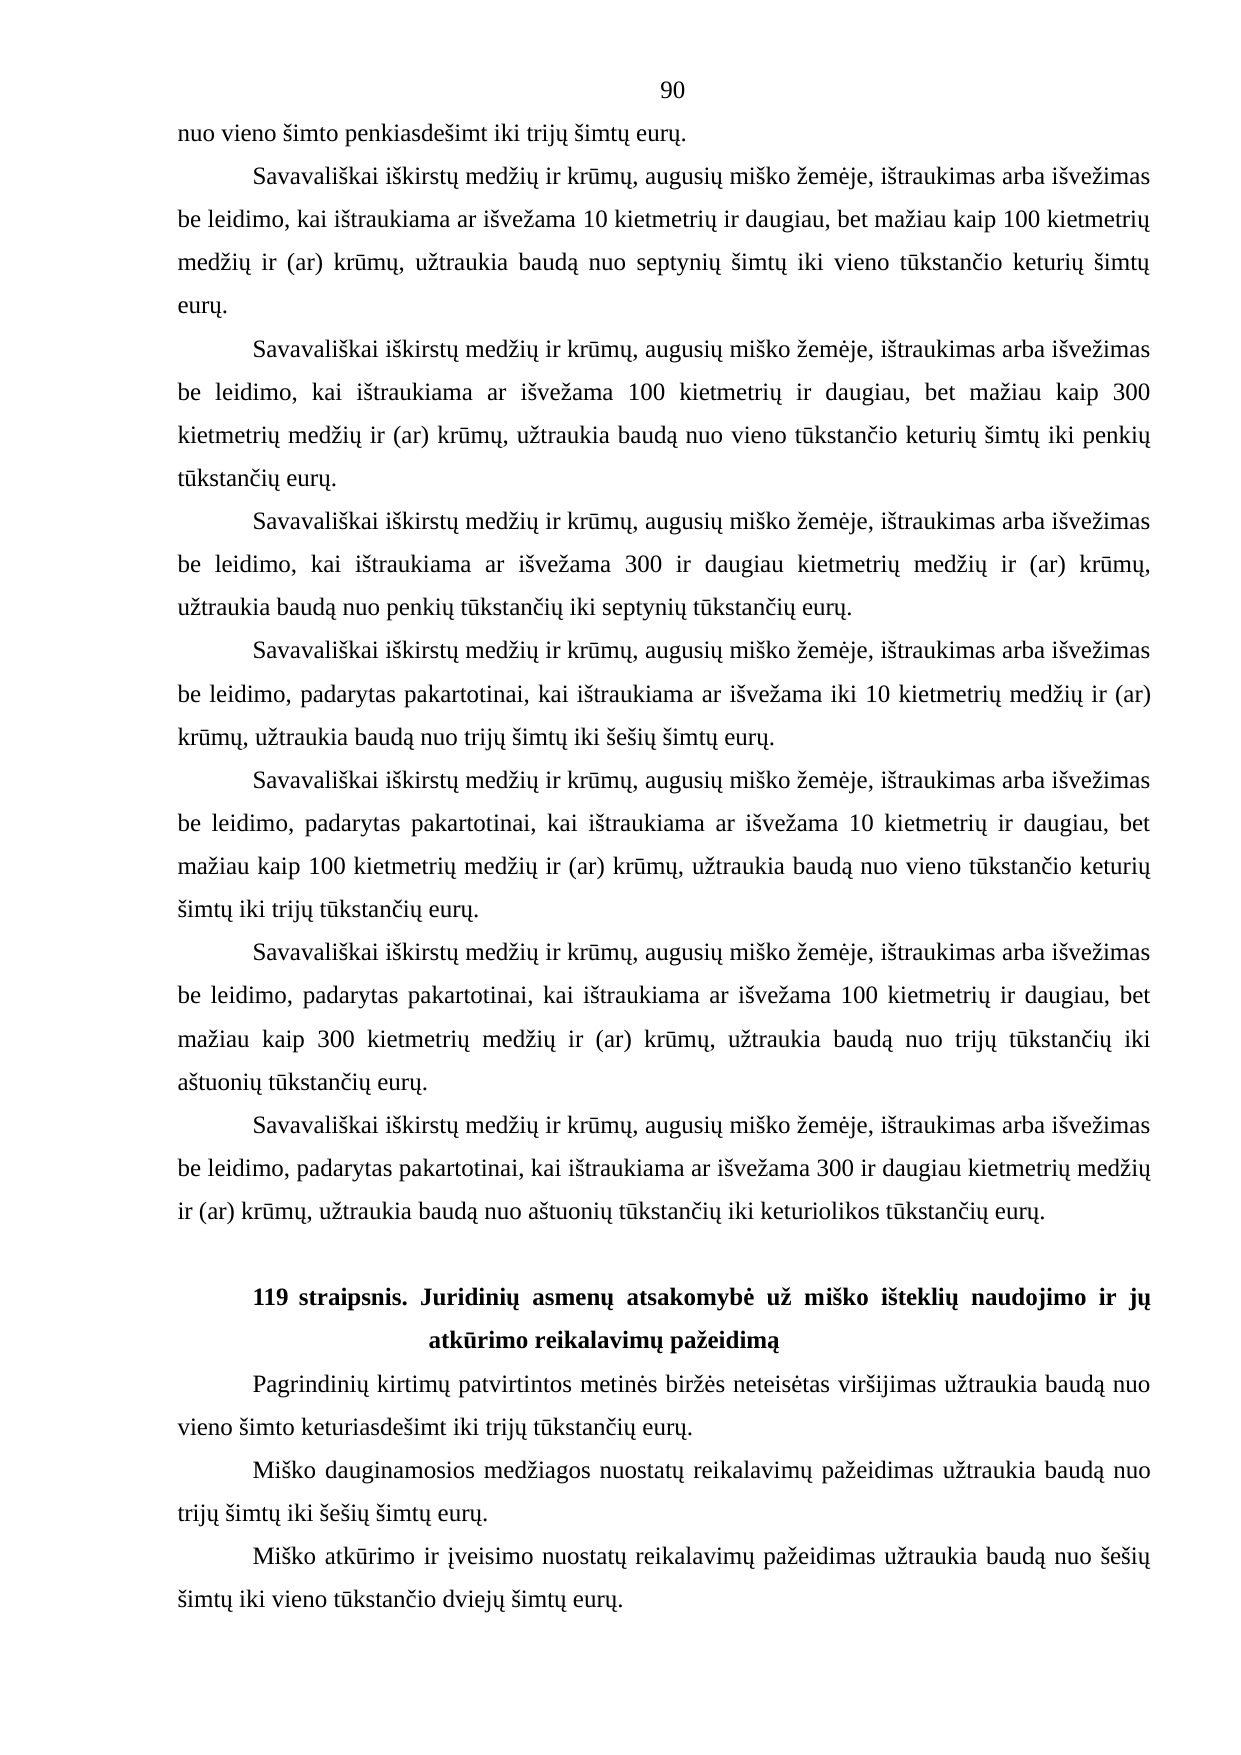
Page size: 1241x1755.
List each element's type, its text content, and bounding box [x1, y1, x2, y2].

text Savavališkai iškirstų medžių ir krūmų, augusių miško žemėje, ištraukimas arba išvežimas be leidimo, kai ištraukiama ar išvežama 100 kietmetrių ir daugiau, bet mažiau kaip 300 kietmetrių medžių ir (ar) krūmų, užtraukia baudą nuo vieno tūkstančio keturių šimtų iki penkių tūkstančių eurų. [177, 334, 1152, 492]
text Savavališkai iškirstų medžių ir krūmų, augusių miško žemėje, ištraukimas arba išvežimas be leidimo, padarytas pakartotinai, kai ištraukiama ar išvežama 300 ir daugiau kietmetrių medžių ir (ar) krūmų, užtraukia baudą nuo aštuonių tūkstančių iki keturiolikos tūkstančių eurų. [177, 1110, 1152, 1225]
text 119 straipsnis. Juridinių asmenų atsakomybė už miško išteklių naudojimo ir jų atkūrimo reikalavimų pažeidimą [252, 1282, 1152, 1354]
text Savavališkai iškirstų medžių ir krūmų, augusių miško žemėje, ištraukimas arba išvežimas be leidimo, padarytas pakartotinai, kai ištraukiama ar išvežama 10 kietmetrių ir daugiau, bet mažiau kaip 100 kietmetrių medžių ir (ar) krūmų, užtraukia baudą nuo vieno tūkstančio keturių šimtų iki trijų tūkstančių eurų. [177, 765, 1152, 923]
text Savavališkai iškirstų medžių ir krūmų, augusių miško žemėje, ištraukimas arba išvežimas be leidimo, padarytas pakartotinai, kai ištraukiama ar išvežama iki 10 kietmetrių medžių ir (ar) krūmų, užtraukia baudą nuo trijų šimtų iki šešių šimtų eurų. [177, 636, 1152, 751]
text Savavališkai iškirstų medžių ir krūmų, augusių miško žemėje, ištraukimas arba išvežimas be leidimo, padarytas pakartotinai, kai ištraukiama ar išvežama 100 kietmetrių ir daugiau, bet mažiau kaip 300 kietmetrių medžių ir (ar) krūmų, užtraukia baudą nuo trijų tūkstančių iki aštuonių tūkstančių eurų. [177, 937, 1152, 1096]
text Miško atkūrimo ir įveisimo nuostatų reikalavimų pažeidimas užtraukia baudą nuo šešių šimtų iki vieno tūkstančio dviejų šimtų eurų. [177, 1541, 1152, 1613]
text Savavališkai iškirstų medžių ir krūmų, augusių miško žemėje, ištraukimas arba išvežimas be leidimo, kai ištraukiama ar išvežama 300 ir daugiau kietmetrių medžių ir (ar) krūmų, užtraukia baudą nuo penkių tūkstančių iki septynių tūkstančių eurų. [177, 506, 1152, 621]
text Pagrindinių kirtimų patvirtintos metinės biržės neteisėtas viršijimas užtraukia baudą nuo vieno šimto keturiasdešimt iki trijų tūkstančių eurų. [177, 1369, 1152, 1441]
text Savavališkai iškirstų medžių ir krūmų, augusių miško žemėje, ištraukimas arba išvežimas be leidimo, kai ištraukiama ar išvežama 10 kietmetrių ir daugiau, bet mažiau kaip 100 kietmetrių medžių ir (ar) krūmų, užtraukia baudą nuo septynių šimtų iki vieno tūkstančio keturių šimtų eurų. [177, 161, 1152, 319]
text nuo vieno šimto penkiasdešimt iki trijų šimtų eurų. [177, 118, 1152, 147]
text Miško dauginamosios medžiagos nuostatų reikalavimų pažeidimas užtraukia baudą nuo trijų šimtų iki šešių šimtų eurų. [177, 1455, 1152, 1527]
